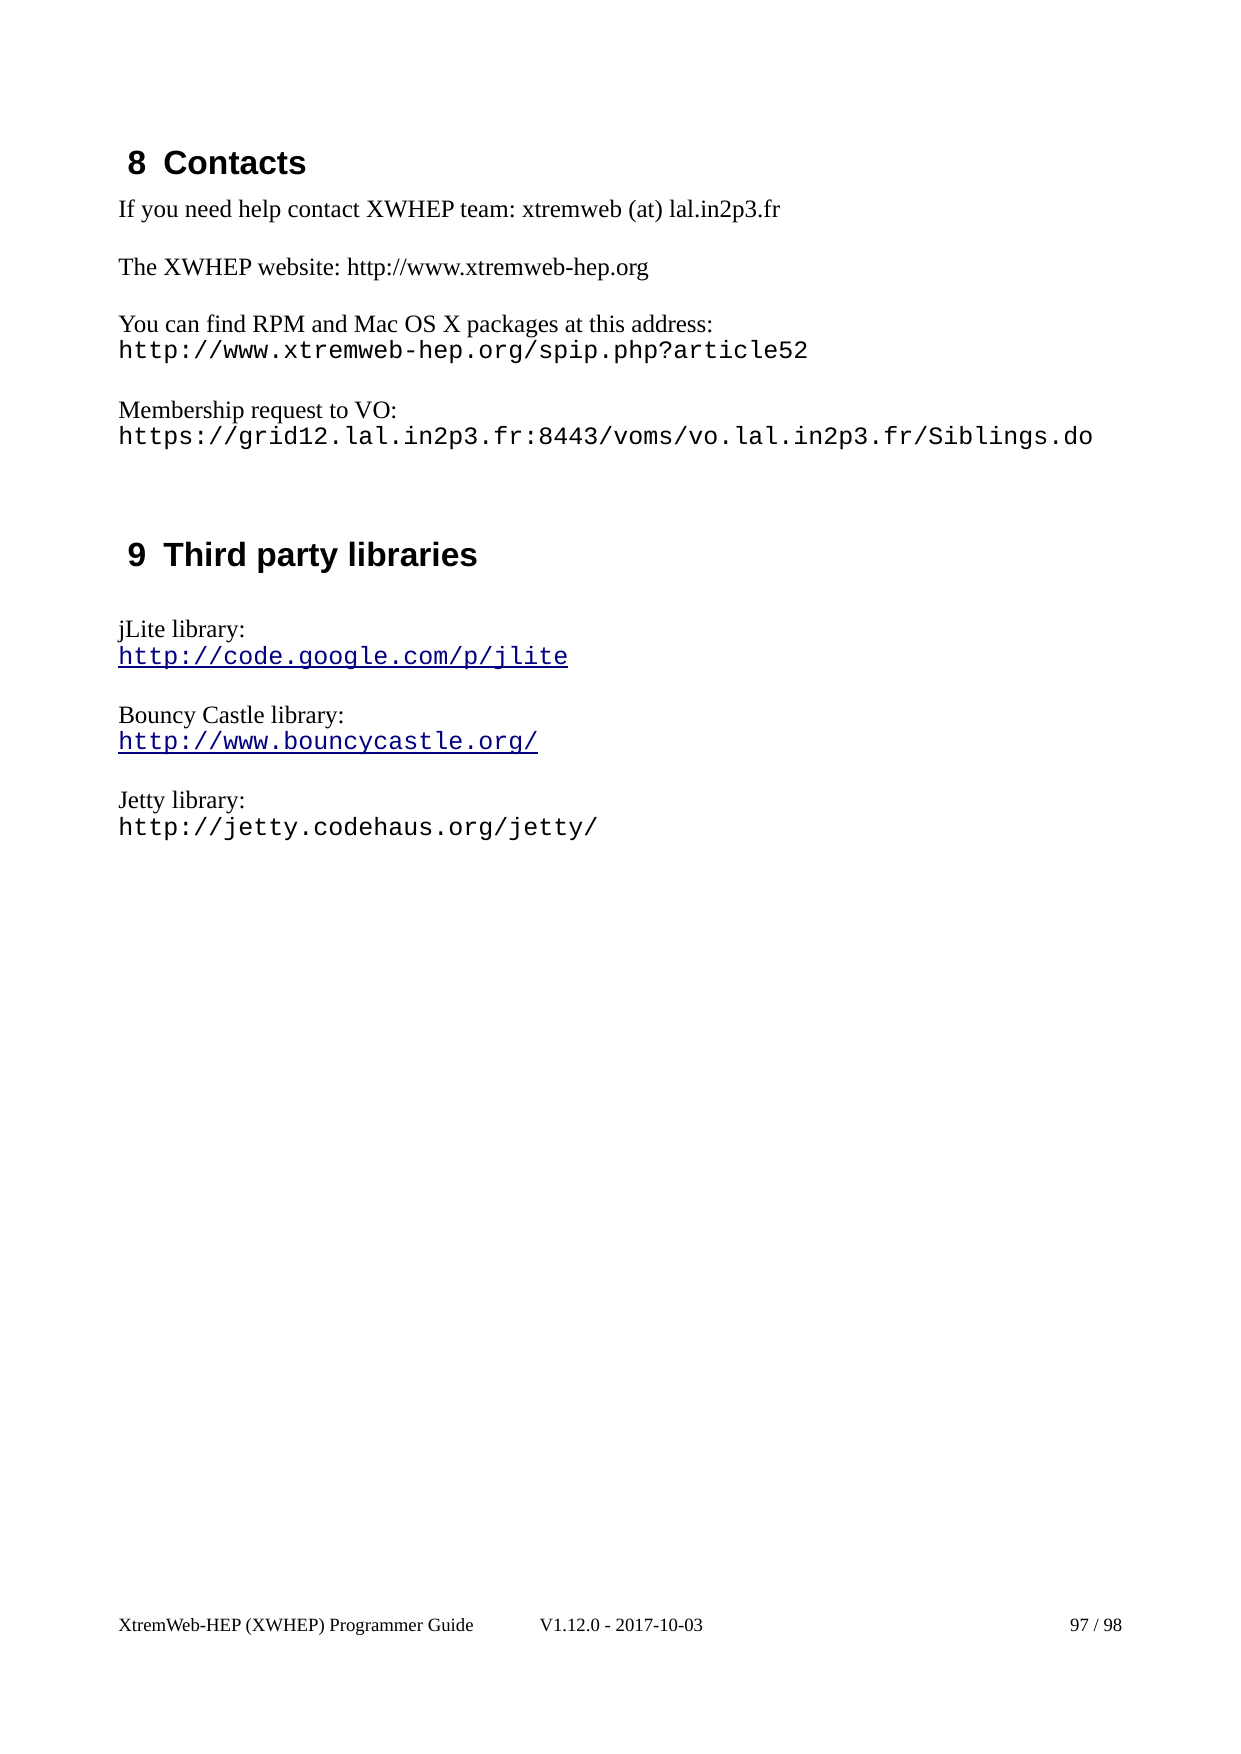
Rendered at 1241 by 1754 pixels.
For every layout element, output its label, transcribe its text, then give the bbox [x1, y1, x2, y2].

text https://grid12.lal.in2p3.fr:8443/voms/vo.lal.in2p3.fr/Siblings.do [118, 424, 1122, 452]
text The XWHEP website: http://www.xtremweb-hep.org [118, 252, 1122, 281]
text http://www.xtremweb-hep.org/spip.php?article52 [118, 338, 1122, 366]
text You can find RPM and Mac OS X packages at this address: [118, 309, 1122, 338]
text Membership request to VO: [118, 395, 1122, 424]
text http://www.bouncycastle.org/ [118, 729, 1122, 757]
text If you need help contact XWHEP team: xtremweb (at) lal.in2p3.fr [118, 194, 1122, 223]
text Jetty library: [118, 785, 1122, 814]
text Bouncy Castle library: [118, 700, 1122, 729]
text http://jetty.codehaus.org/jetty/ [118, 814, 1122, 842]
text jLite library: [118, 614, 1122, 643]
subtitle Contacts [118, 143, 1122, 182]
text http://code.google.com/p/jlite [118, 643, 1122, 672]
subtitle Third party libraries [118, 535, 1122, 573]
